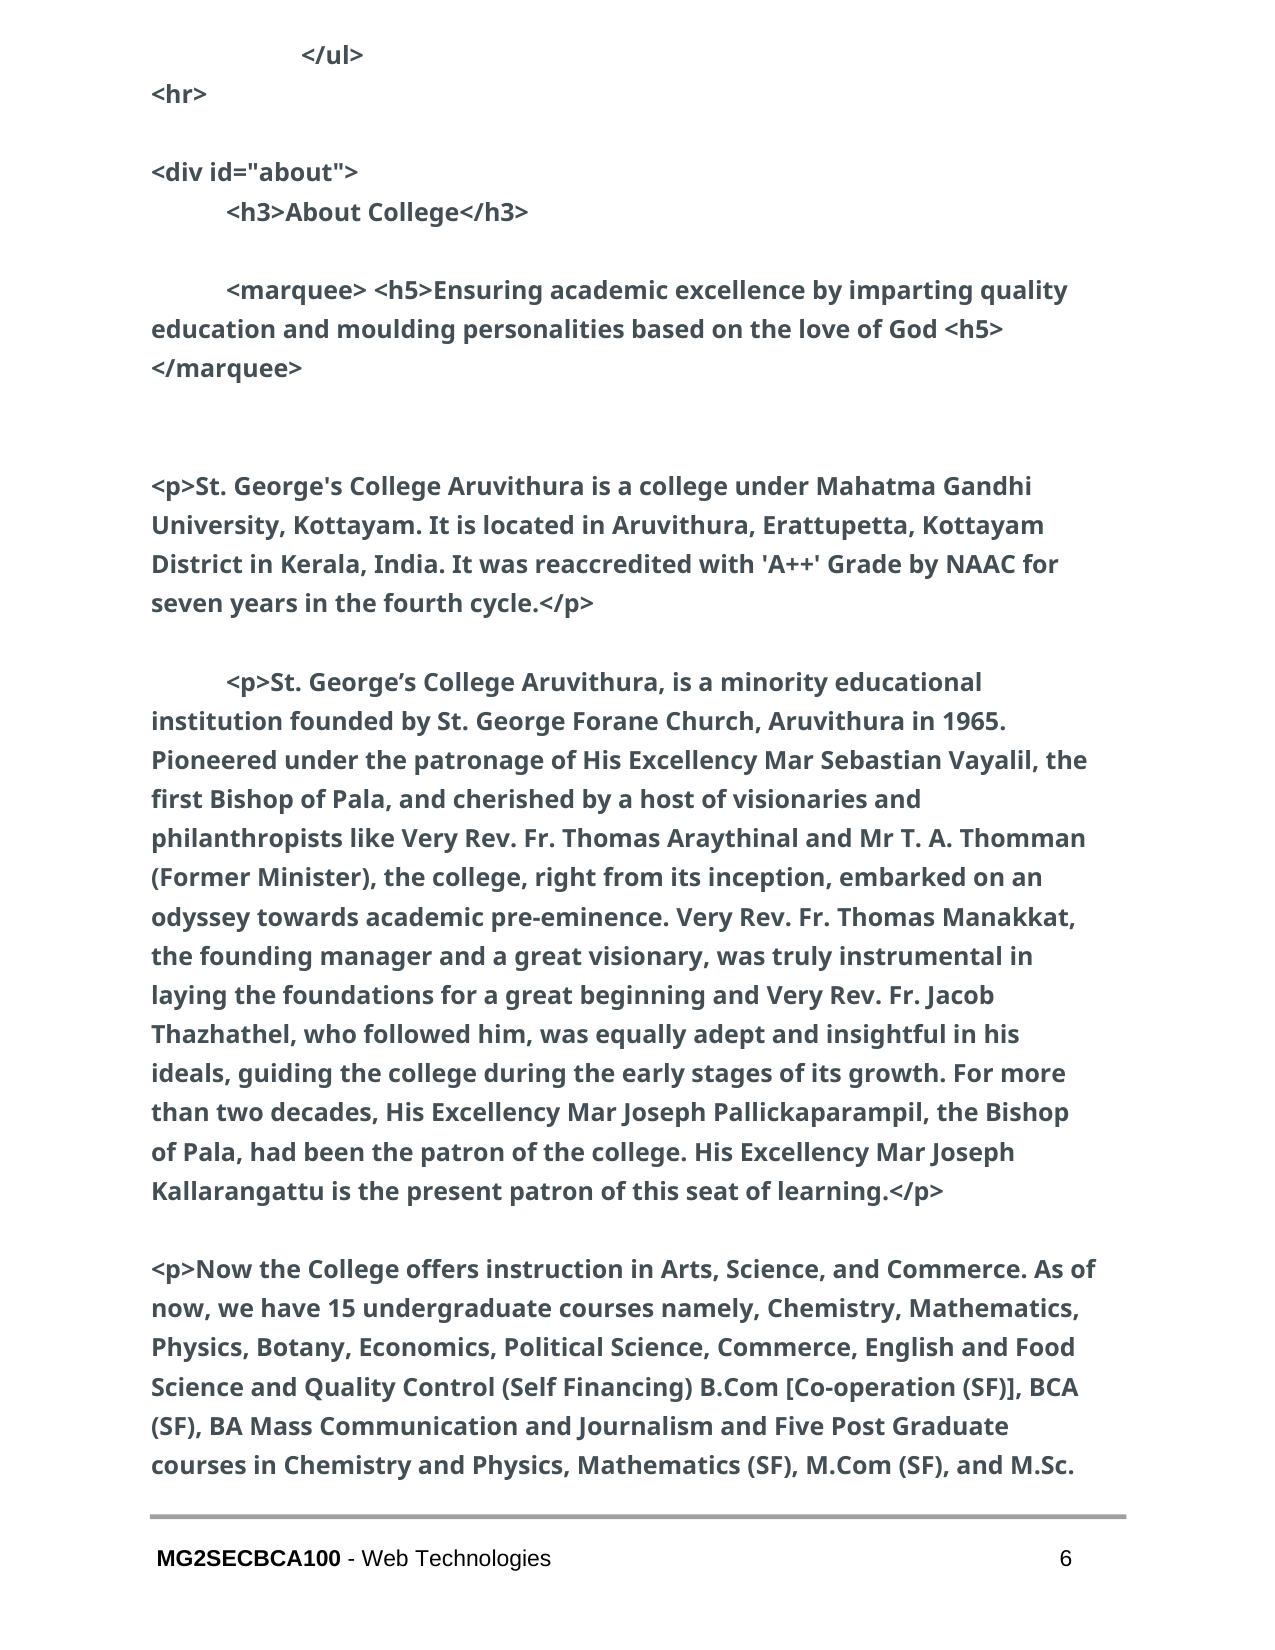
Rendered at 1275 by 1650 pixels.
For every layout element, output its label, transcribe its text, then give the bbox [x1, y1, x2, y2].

table_header </ul> <hr> <div id="about"> <h3>About College</h3> <marquee> <h5>Ensuring academic excellence by imparting quality education and moulding personalities based on the love of God <h5> </marquee> <p>St. George's College Aruvithura is a college under Mahatma Gandhi University, Kottayam. It is located in Aruvithura, Erattupetta, Kottayam District in Kerala, India. It was reaccredited with 'A++' Grade by NAAC for seven years in the fourth cycle.</p> <p>St. George’s College Aruvithura, is a minority educational institution founded by St. George Forane Church, Aruvithura in 1965. Pioneered under the patronage of His Excellency Mar Sebastian Vayalil, the first Bishop of Pala, and cherished by a host of visionaries and philanthropists like Very Rev. Fr. Thomas Araythinal and Mr T. A. Thomman (Former Minister), the college, right from its inception, embarked on an odyssey towards academic pre-eminence. Very Rev. Fr. Thomas Manakkat, the founding manager and a great visionary, was truly instrumental in laying the foundations for a great beginning and Very Rev. Fr. Jacob Thazhathel, who followed him, was equally adept and insightful in his ideals, guiding the college during the early stages of its growth. For more than two decades, His Excellency Mar Joseph Pallickaparampil, the Bishop of Pala, had been the patron of the college. His Excellency Mar Joseph Kallarangattu is the present patron of this seat of learning.</p> <p>Now the College offers instruction in Arts, Science, and Commerce. As of now, we have 15 undergraduate courses namely, Chemistry, Mathematics, Physics, Botany, Economics, Political Science, Commerce, English and Food Science and Quality Control (Self Financing) B.Com [Co-operation (SF)], BCA (SF), BA Mass Communication and Journalism and Five Post Graduate courses in Chemistry and Physics, Mathematics (SF), M.Com (SF), and M.Sc. [140, 38, 1110, 1482]
